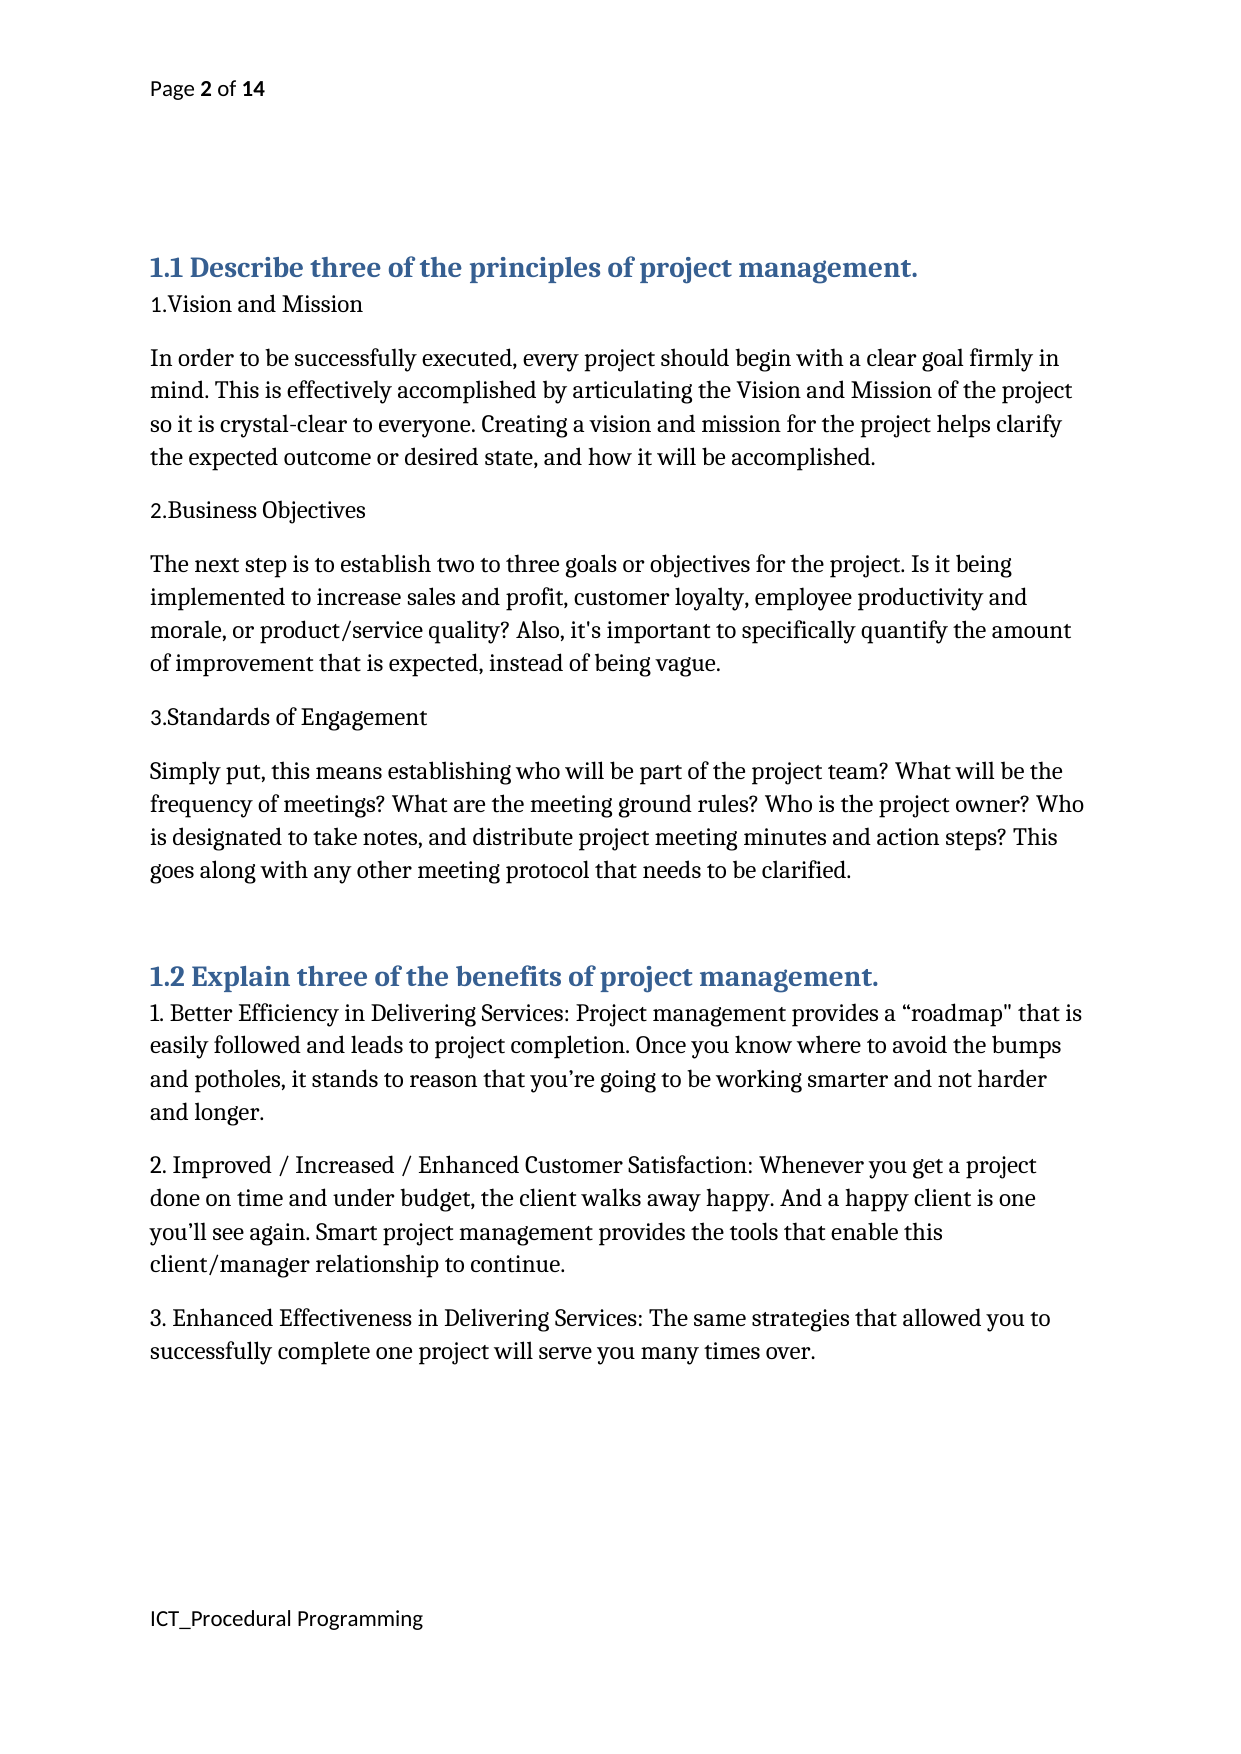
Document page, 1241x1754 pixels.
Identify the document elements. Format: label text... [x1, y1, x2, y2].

subtitle 1.2 Explain three of the benefits of project management. [150, 960, 1090, 993]
list Business Objectives [150, 496, 1090, 525]
list Standards of Engagement [150, 703, 1090, 732]
text 3. Enhanced Effectiveness in Delivering Services: The same strategies that allowed you to successfully complete one project will serve you many times over. [150, 1304, 1090, 1366]
text Simply put, this means establishing who will be part of the project team? What will be the frequency of meetings? What are the meeting ground rules? Who is the project owner? Who is designated to take notes, and distribute project meeting minutes and action steps? This goes along with any other meeting protocol that needs to be clarified. [150, 757, 1090, 885]
subtitle 1.1 Describe three of the principles of project management. [150, 251, 1090, 284]
text In order to be successfully executed, every project should begin with a clear goal firmly in mind. This is effectively accomplished by articulating the Vision and Mission of the project so it is crystal-clear to everyone. Creating a vision and mission for the project helps clarify the expected outcome or desired state, and how it will be accomplished. [150, 343, 1090, 471]
list Vision and Mission [150, 289, 1090, 318]
text 1. Better Efficiency in Delivering Services: Project management provides a “roadmap" that is easily followed and leads to project completion. Once you know where to avoid the bumps and potholes, it stands to reason that you’re going to be working smarter and not harder and longer. [150, 998, 1090, 1126]
text 2. Improved / Increased / Enhanced Customer Satisfaction: Whenever you get a project done on time and under budget, the client walks away happy. And a happy client is one you’ll see again. Smart project management provides the tools that enable this client/manager relationship to continue. [150, 1151, 1090, 1279]
text The next step is to establish two to three goals or objectives for the project. Is it being implemented to increase sales and profit, customer loyalty, employee productivity and morale, or product/service quality? Also, it's important to specifically quantify the amount of improvement that is expected, instead of being vague. [150, 550, 1090, 678]
